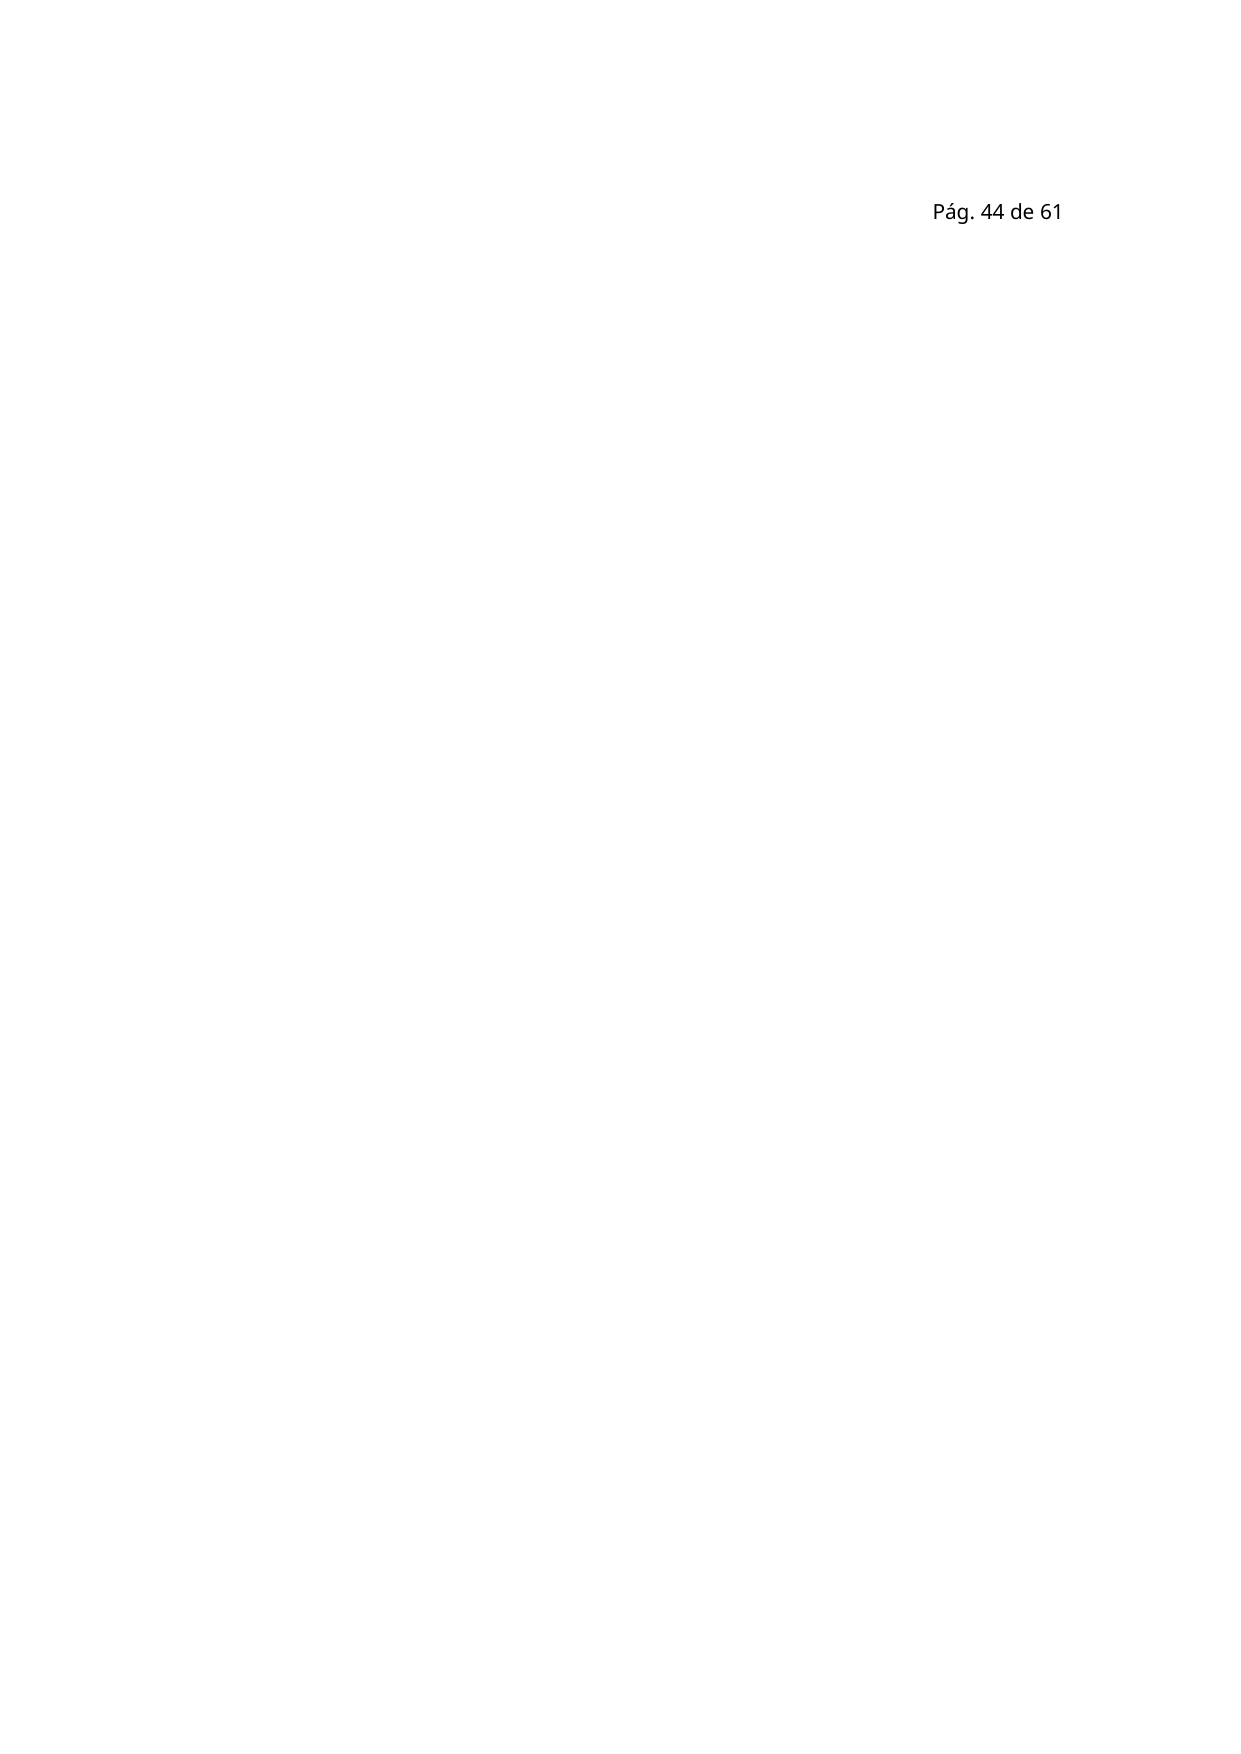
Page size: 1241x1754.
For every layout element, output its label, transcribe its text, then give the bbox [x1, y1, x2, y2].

text Pág. 44 de 61 [160, 197, 1063, 226]
